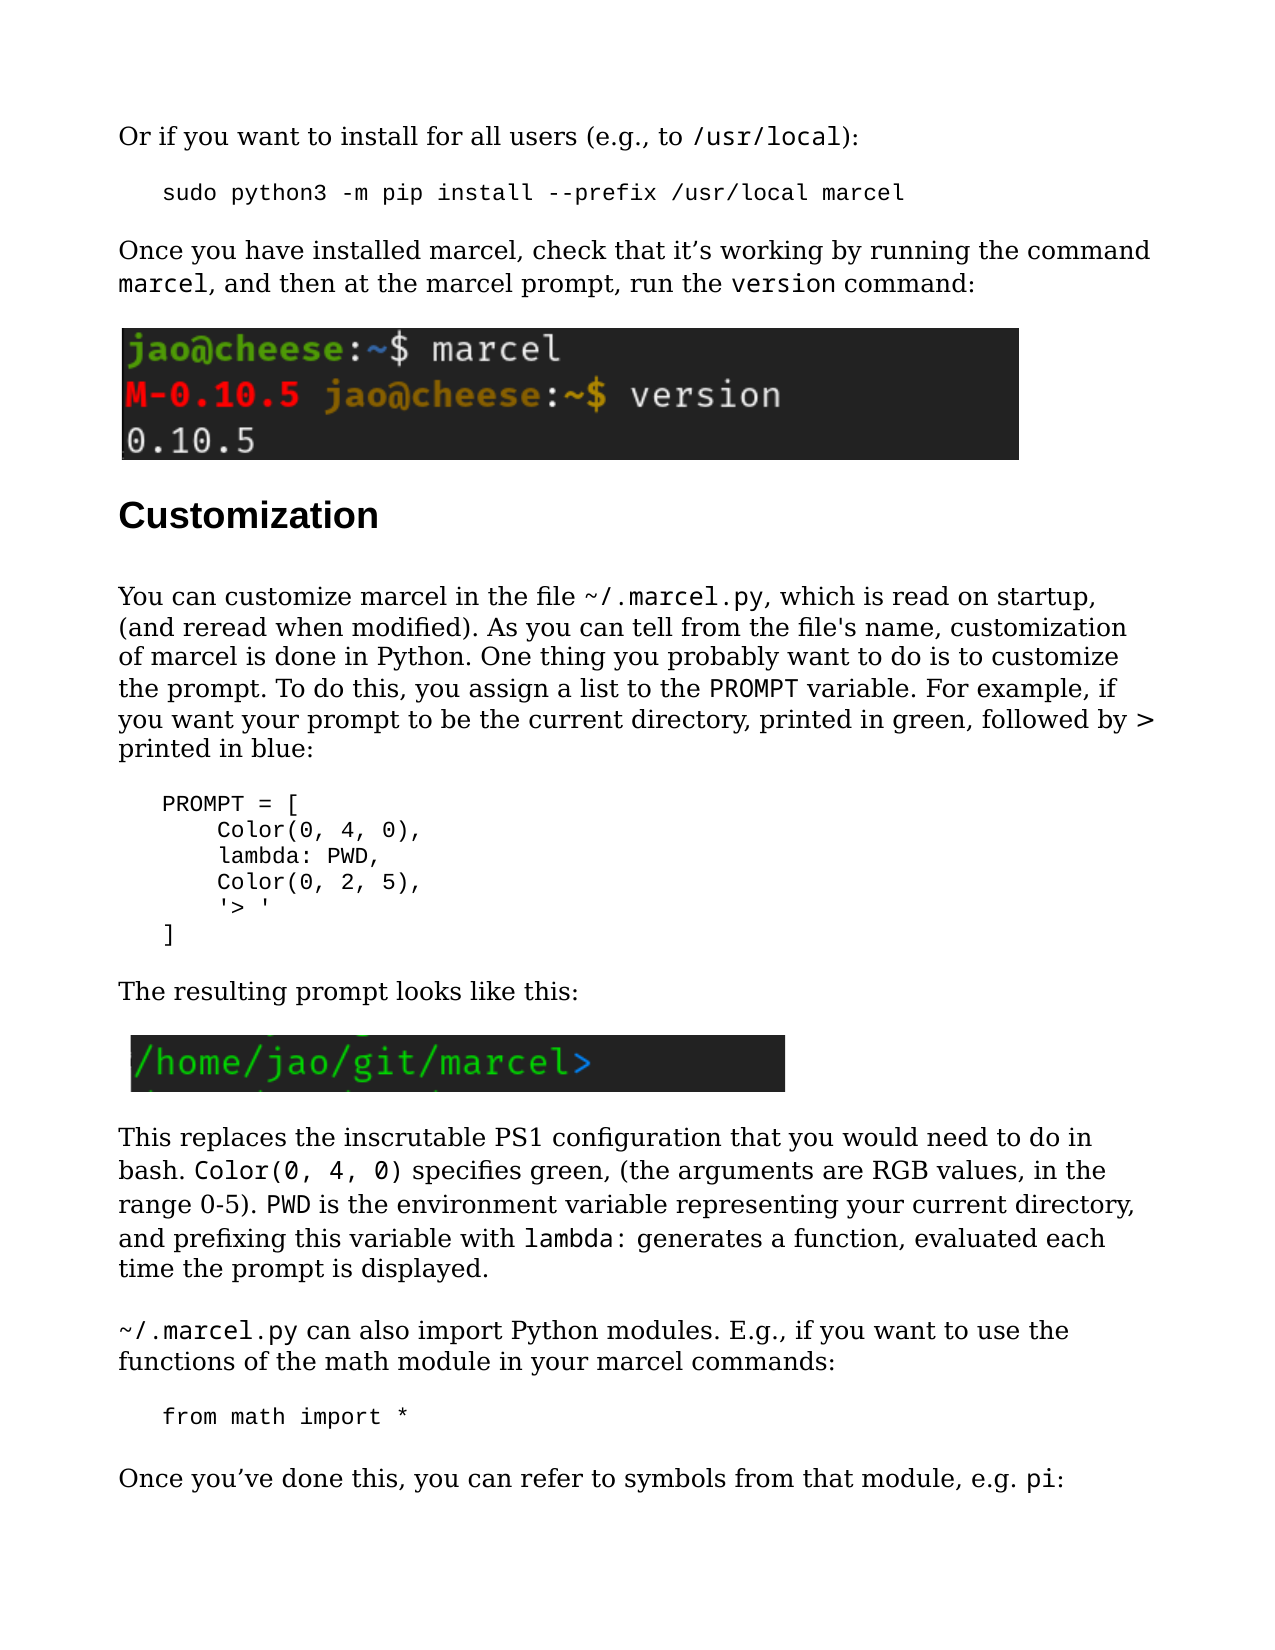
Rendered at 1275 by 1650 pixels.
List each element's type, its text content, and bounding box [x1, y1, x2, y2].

text This replaces the inscrutable PS1 configuration that you would need to do in bash. Color(0, 4, 0) specifies green, (the arguments are RGB values, in the range 0-5). PWD is the environment variable representing your current directory, and prefixing this variable with lambda: generates a function, evaluated each time the prompt is displayed. [118, 1123, 1157, 1284]
picture [130, 1035, 786, 1092]
text PROMPT = [ [162, 793, 1157, 818]
text Color(0, 4, 0), [162, 818, 1157, 844]
text Or if you want to install for all users (e.g., to /usr/local): [118, 118, 1157, 152]
text lambda: PWD, Color(0, 2, 5), [162, 844, 1157, 896]
text sudo python3 -m pip install --prefix /usr/local marcel [162, 181, 1157, 207]
text The resulting prompt looks like this: [118, 977, 1157, 1007]
text Once you’ve done this, you can refer to symbols from that module, e.g. pi: [118, 1460, 1157, 1494]
text from math import * [162, 1405, 1157, 1431]
subtitle Customization [118, 493, 1157, 537]
text ~/.marcel.py can also import Python modules. E.g., if you want to use the functions of the math module in your marcel commands: [118, 1313, 1157, 1376]
text '> ' [162, 896, 1157, 922]
picture [121, 328, 1019, 460]
text You can customize marcel in the file ~/.marcel.py, which is read on startup, (and reread when modified). As you can tell from the file's name, customization of marcel is done in Python. One thing you probably want to do is to customize the prompt. To do this, you assign a list to the PROMPT variable. For example, if you want your prompt to be the current directory, printed in green, followed by > printed in blue: [118, 579, 1157, 763]
text ] [162, 922, 1157, 948]
text Once you have installed marcel, check that it’s working by running the command marcel, and then at the marcel prompt, run the version command: [118, 236, 1157, 300]
